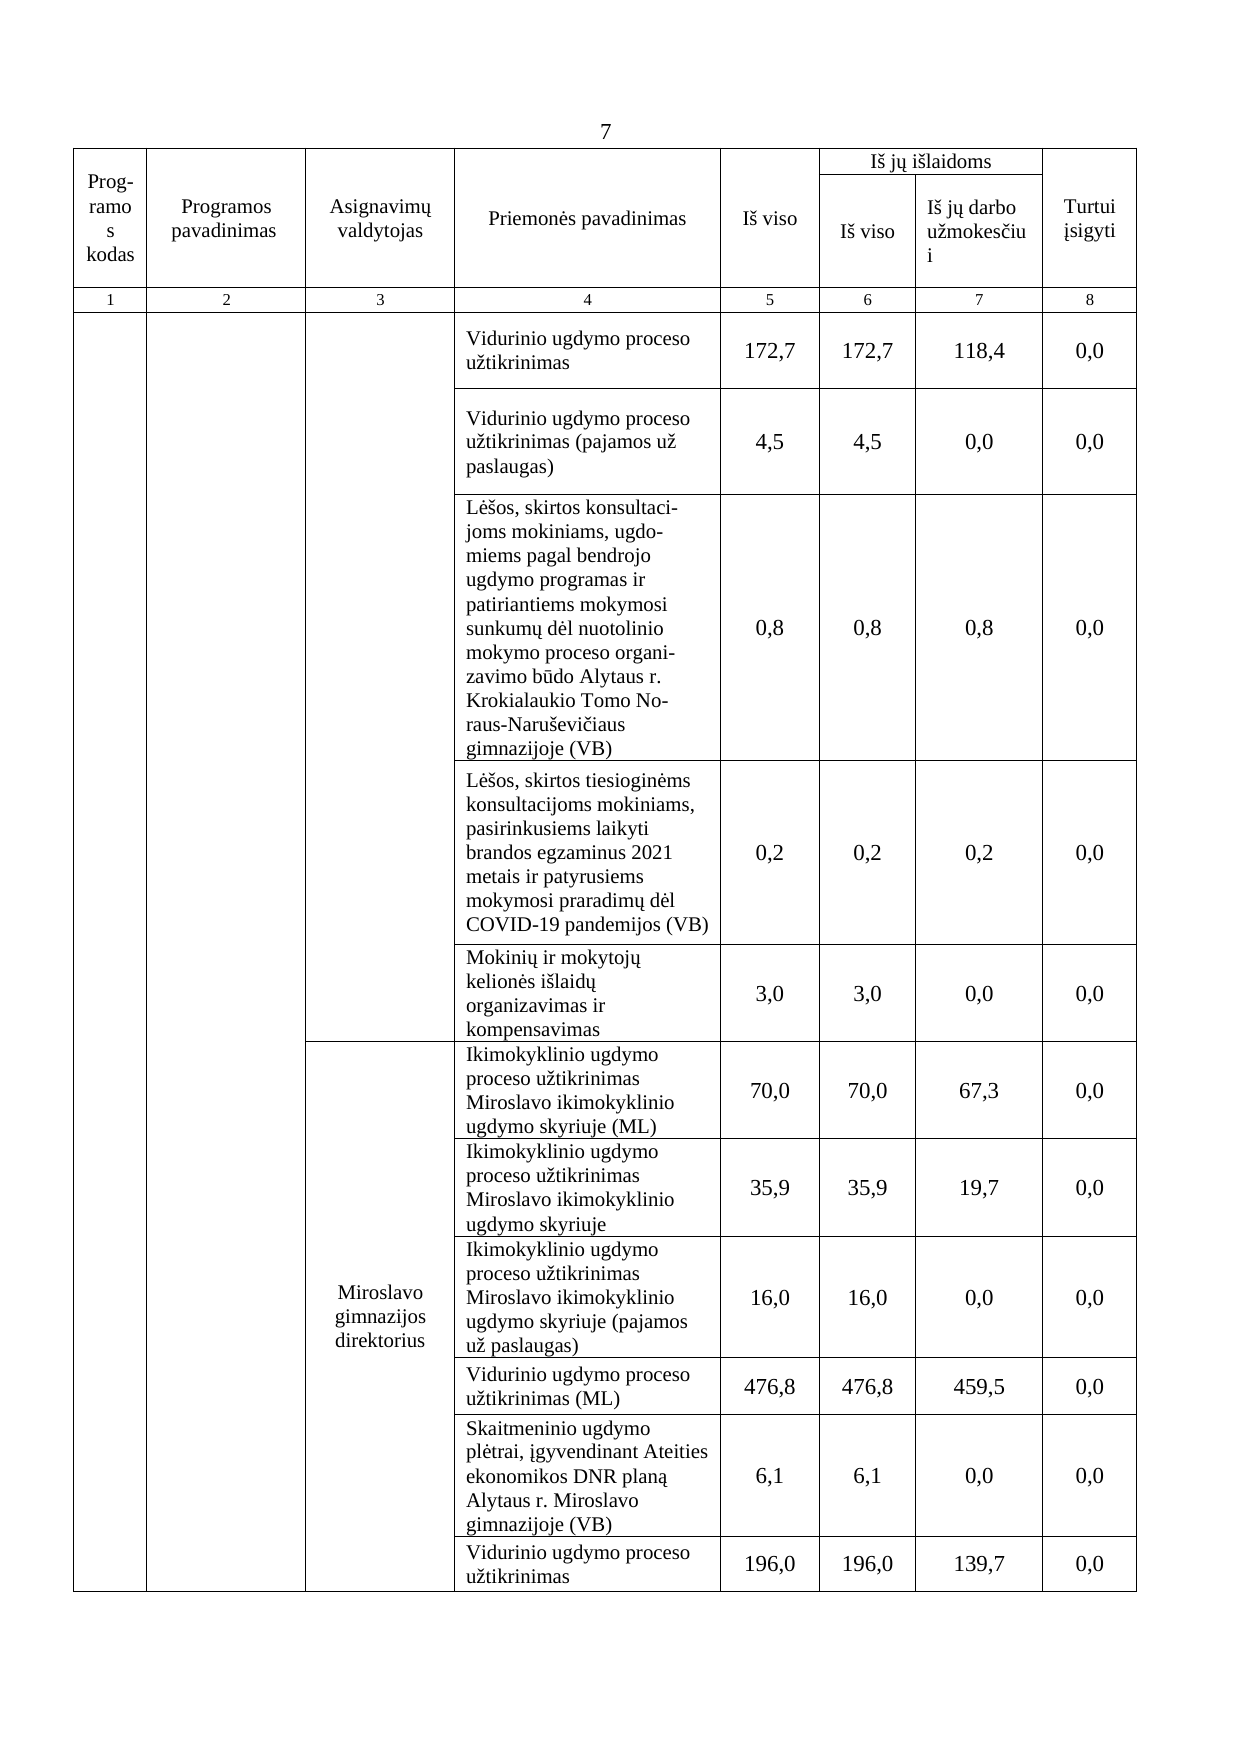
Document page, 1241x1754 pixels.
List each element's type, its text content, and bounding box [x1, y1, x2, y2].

table_cell 0,0 [1043, 313, 1136, 388]
table_cell [147, 313, 305, 1591]
table_cell 0,0 [916, 1237, 1042, 1357]
table_cell 4 [455, 288, 720, 312]
table_cell 118,4 [916, 313, 1042, 388]
table_header Turtui įsigyti [1043, 149, 1136, 287]
table_cell 0,0 [1043, 1042, 1136, 1138]
table_cell 35,9 [721, 1139, 819, 1236]
table_cell 139,7 [916, 1537, 1042, 1591]
table_cell 6,1 [820, 1415, 915, 1536]
table_cell Skaitmeninio ugdymo plėtrai, įgyvendinant Ateities ekonomikos DNR planą Alytaus r. Miroslavo gimnazijoje (VB) [455, 1415, 720, 1536]
table_cell 0,2 [820, 761, 915, 944]
table_cell 70,0 [721, 1042, 819, 1138]
table_cell Mokinių ir mokytojų kelionės išlaidų organizavimas ir kompensavimas [455, 945, 720, 1041]
table_header Iš viso [721, 149, 819, 287]
table_cell Ikimokyklinio ugdymo proceso užtikrinimas Miroslavo ikimokyklinio ugdymo skyriuje [455, 1139, 720, 1236]
table_header Iš jų išlaidoms [820, 149, 1042, 174]
table_cell Ikimokyklinio ugdymo proceso užtikrinimas Miroslavo ikimokyklinio ugdymo skyriuje (pajamos už paslaugas) [455, 1237, 720, 1357]
table_cell 16,0 [721, 1237, 819, 1357]
table_cell 0,0 [1043, 761, 1136, 944]
table_cell 2 [147, 288, 305, 312]
table_cell 16,0 [820, 1237, 915, 1357]
table_cell [306, 313, 454, 1041]
table_header Priemonės pavadinimas [455, 149, 720, 287]
table_cell 0,8 [721, 495, 819, 760]
table_cell 0,0 [1043, 1139, 1136, 1236]
table_header Programos pavadinimas [147, 149, 305, 287]
table_header Prog-ramos kodas [74, 149, 146, 287]
table_cell 6 [820, 288, 915, 312]
table_cell 6,1 [721, 1415, 819, 1536]
table_cell Lėšos, skirtos konsultaci-joms mokiniams, ugdo-miems pagal bendrojo ugdymo programas ir patiriantiems mokymosi sunkumų dėl nuotolinio mokymo proceso organi-zavimo būdo Alytaus r. Krokialaukio Tomo No-raus-Naruševičiaus gimnazijoje (VB) [455, 495, 720, 760]
table_cell 70,0 [820, 1042, 915, 1138]
table_cell 1 [74, 288, 146, 312]
table_cell 3 [306, 288, 454, 312]
table_cell 0,0 [1043, 389, 1136, 494]
table_cell Ikimokyklinio ugdymo proceso užtikrinimas Miroslavo ikimokyklinio ugdymo skyriuje (ML) [455, 1042, 720, 1138]
table_cell 0,8 [916, 495, 1042, 760]
table_cell 196,0 [820, 1537, 915, 1591]
table_cell Iš jų darbo užmokesčiui [916, 175, 1042, 287]
table_cell 3,0 [820, 945, 915, 1041]
table_cell 0,0 [1043, 945, 1136, 1041]
table_cell 4,5 [820, 389, 915, 494]
table_cell 0,0 [916, 945, 1042, 1041]
table_cell Lėšos, skirtos tiesioginėms konsultacijoms mokiniams, pasirinkusiems laikyti brandos egzaminus 2021 metais ir patyrusiems mokymosi praradimų dėl COVID-19 pandemijos (VB) [455, 761, 720, 944]
table_cell Iš viso [820, 175, 915, 287]
table_cell 476,8 [721, 1358, 819, 1414]
table_cell 0,0 [1043, 495, 1136, 760]
table_cell Miroslavo gimnazijos direktorius [306, 1042, 454, 1591]
table_cell 0,0 [916, 389, 1042, 494]
table_cell 0,2 [721, 761, 819, 944]
table_cell 172,7 [721, 313, 819, 388]
table_cell 0,0 [1043, 1537, 1136, 1591]
table_cell Vidurinio ugdymo proceso užtikrinimas (ML) [455, 1358, 720, 1414]
table_cell 35,9 [820, 1139, 915, 1236]
table_cell Vidurinio ugdymo proceso užtikrinimas (pajamos už paslaugas) [455, 389, 720, 494]
table_cell 0,0 [916, 1415, 1042, 1536]
table_cell 19,7 [916, 1139, 1042, 1236]
table_cell 0,0 [1043, 1358, 1136, 1414]
table_cell 7 [916, 288, 1042, 312]
table_cell 459,5 [916, 1358, 1042, 1414]
table_cell 67,3 [916, 1042, 1042, 1138]
table_cell 196,0 [721, 1537, 819, 1591]
table_cell 0,8 [820, 495, 915, 760]
table_cell 476,8 [820, 1358, 915, 1414]
table_cell 0,0 [1043, 1415, 1136, 1536]
table_cell Vidurinio ugdymo proceso užtikrinimas [455, 1537, 720, 1591]
table_cell 4,5 [721, 389, 819, 494]
table_cell 8 [1043, 288, 1136, 312]
table_cell [74, 313, 146, 1591]
table_cell 0,2 [916, 761, 1042, 944]
table_cell Vidurinio ugdymo proceso užtikrinimas [455, 313, 720, 388]
table_cell 3,0 [721, 945, 819, 1041]
table_header Asignavimų valdytojas [306, 149, 454, 287]
table_cell 172,7 [820, 313, 915, 388]
table_cell 5 [721, 288, 819, 312]
table_cell 0,0 [1043, 1237, 1136, 1357]
